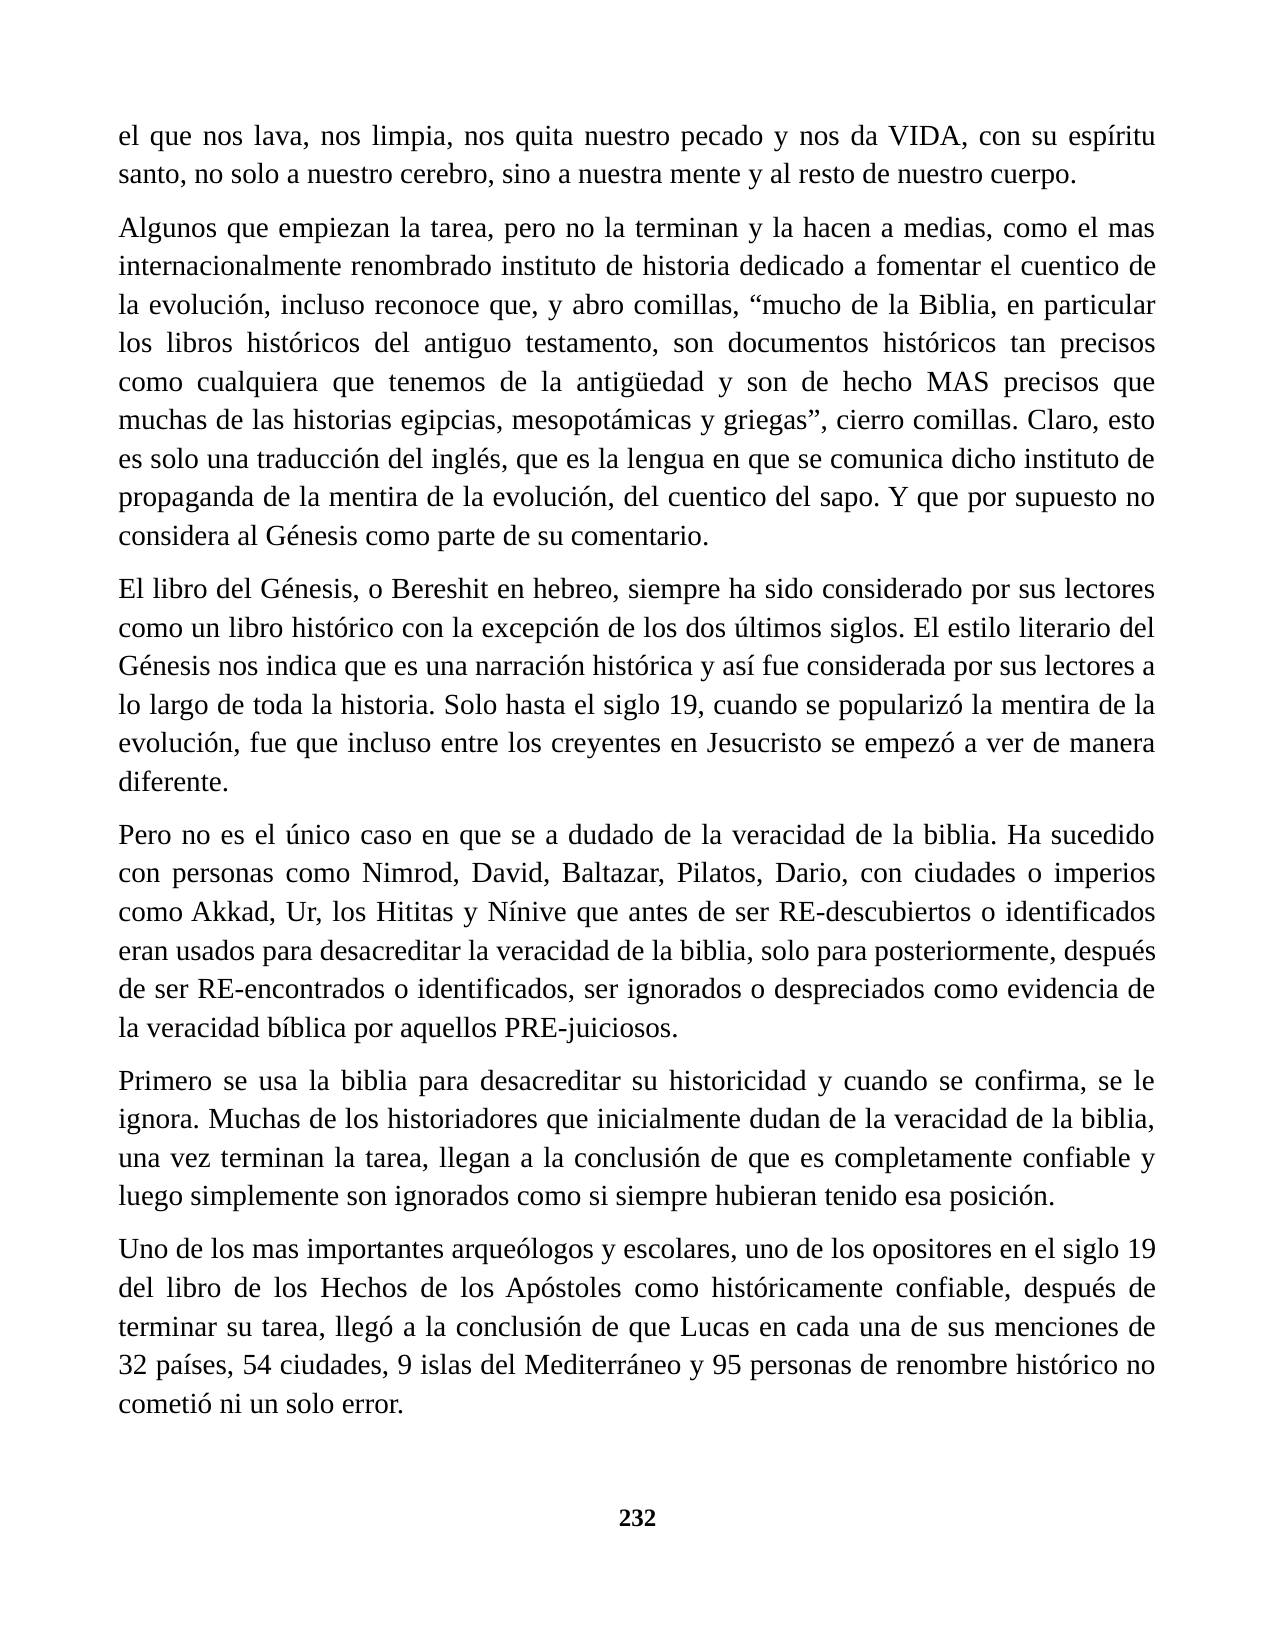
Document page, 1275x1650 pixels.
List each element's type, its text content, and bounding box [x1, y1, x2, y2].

text Primero se usa la biblia para desacreditar su historicidad y cuando se confirma, se le ignora. Muchas de los historiadores que inicialmente dudan de la veracidad de la biblia, una vez terminan la tarea, llegan a la conclusión de que es completamente confiable y luego simplemente son ignorados como si siempre hubieran tenido esa posición. [118, 1063, 1157, 1212]
text El libro del Génesis, o Bereshit en hebreo, siempre ha sido considerado por sus lectores como un libro histórico con la excepción de los dos últimos siglos. El estilo literario del Génesis nos indica que es una narración histórica y así fue considerada por sus lectores a lo largo de toda la historia. Solo hasta el siglo 19, cuando se popularizó la mentira de la evolución, fue que incluso entre los creyentes en Jesucristo se empezó a ver de manera diferente. [118, 571, 1157, 797]
text Uno de los mas importantes arqueólogos y escolares, uno de los opositores en el siglo 19 del libro de los Hechos de los Apóstoles como históricamente confiable, después de terminar su tarea, llegó a la conclusión de que Lucas en cada una de sus menciones de 32 países, 54 ciudades, 9 islas del Mediterráneo y 95 personas de renombre histórico no cometió ni un solo error. [118, 1232, 1157, 1419]
text el que nos lava, nos limpia, nos quita nuestro pecado y nos da VIDA, con su espíritu santo, no solo a nuestro cerebro, sino a nuestra mente y al resto de nuestro cuerpo. [118, 118, 1157, 190]
text Pero no es el único caso en que se a dudado de la veracidad de la biblia. Ha sucedido con personas como Nimrod, David, Baltazar, Pilatos, Dario, con ciudades o imperios como Akkad, Ur, los Hititas y Nínive que antes de ser RE-descubiertos o identificados eran usados para desacreditar la veracidad de la biblia, solo para posteriormente, después de ser RE-encontrados o identificados, ser ignorados o despreciados como evidencia de la veracidad bíblica por aquellos PRE-juiciosos. [118, 817, 1157, 1043]
text Algunos que empiezan la tarea, pero no la terminan y la hacen a medias, como el mas internacionalmente renombrado instituto de historia dedicado a fomentar el cuentico de la evolución, incluso reconoce que, y abro comillas, “mucho de la Biblia, en particular los libros históricos del antiguo testamento, son documentos históricos tan precisos como cualquiera que tenemos de la antigüedad y son de hecho MAS precisos que muchas de las historias egipcias, mesopotámicas y griegas”, cierro comillas. Claro, esto es solo una traducción del inglés, que es la lengua en que se comunica dicho instituto de propaganda de la mentira de la evolución, del cuentico del sapo. Y que por supuesto no considera al Génesis como parte de su comentario. [118, 210, 1157, 552]
